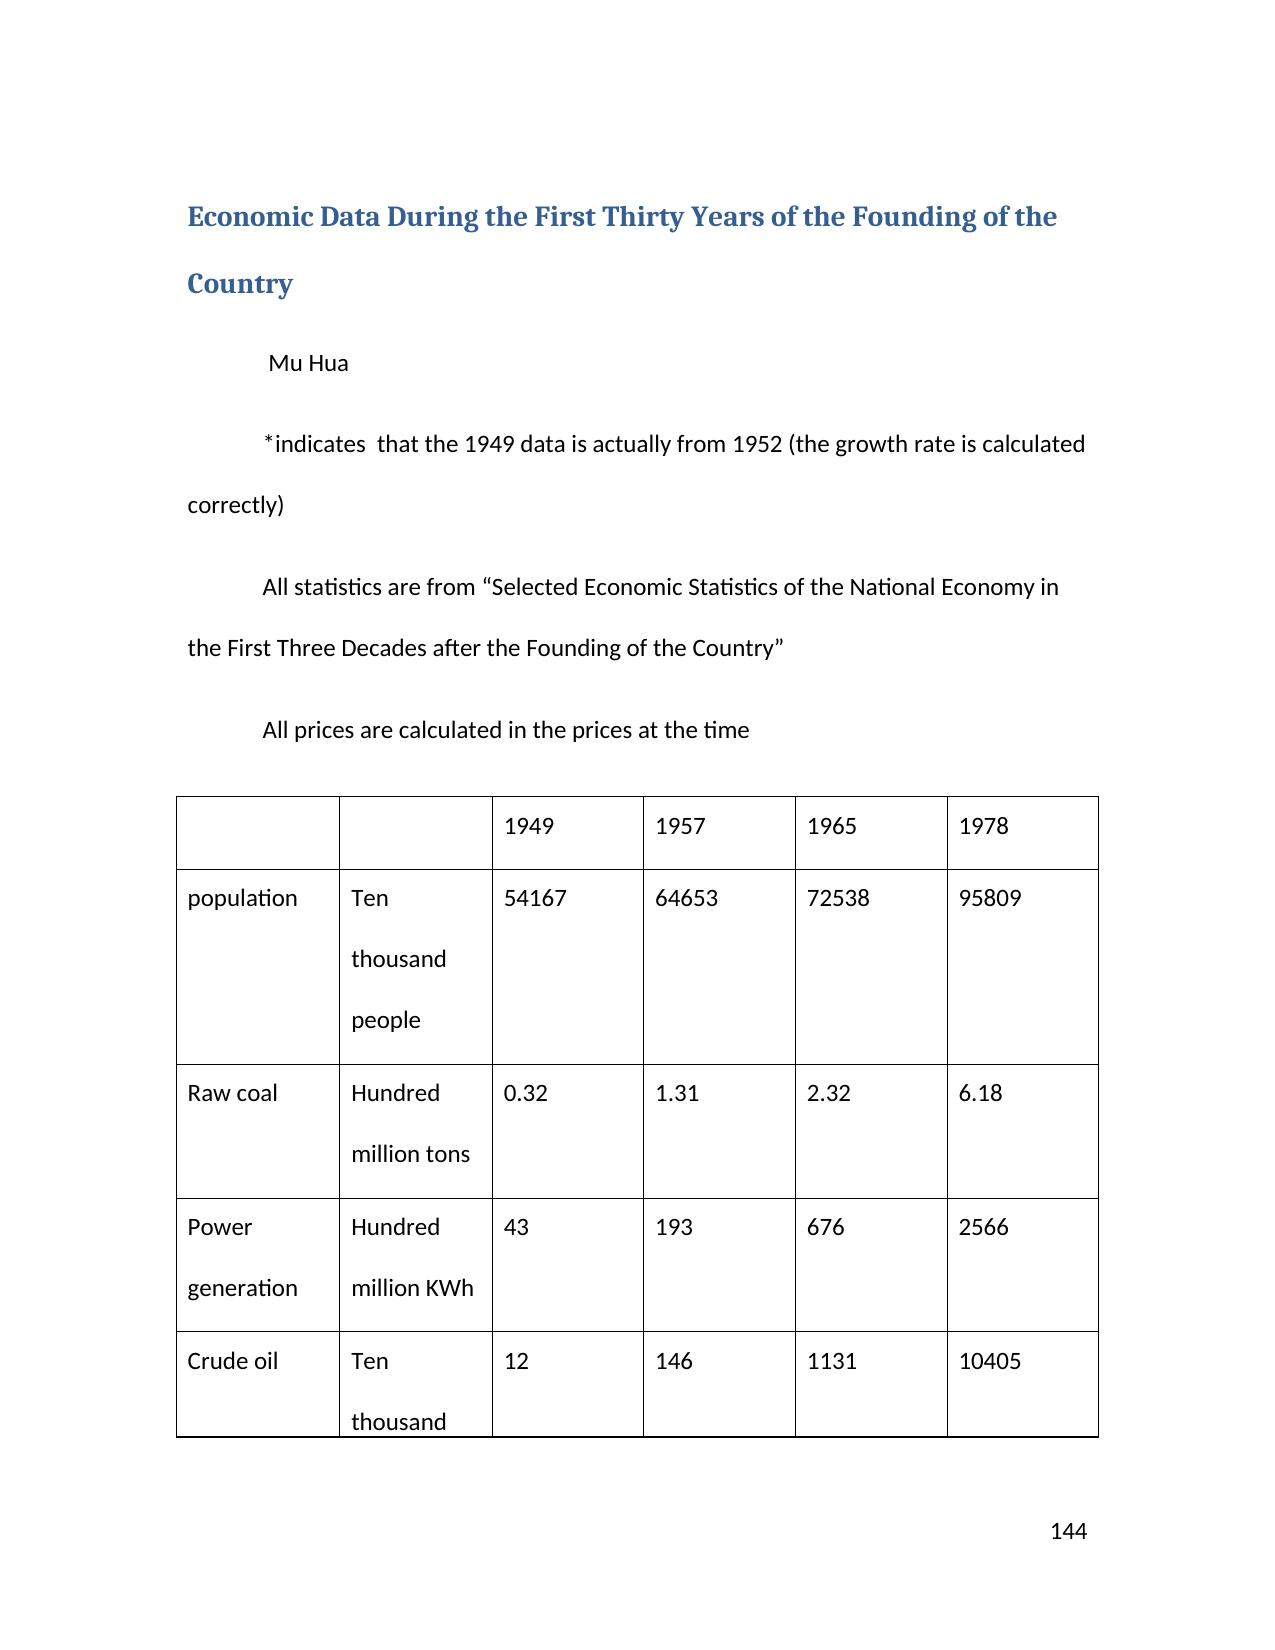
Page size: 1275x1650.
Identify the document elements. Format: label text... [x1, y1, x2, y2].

table_cell 0.32 [493, 1065, 643, 1197]
table_header [177, 797, 339, 869]
table_cell Raw coal [177, 1065, 339, 1197]
table_cell Hundred million KWh [340, 1199, 492, 1331]
text Mu Hua [187, 347, 1087, 377]
text All statistics are from “Selected Economic Statistics of the National Economy in the First Three Decades after the Founding of the Country” [187, 571, 1087, 663]
table_header 1965 [796, 797, 947, 869]
table_cell 146 [644, 1332, 795, 1436]
table_cell 1131 [796, 1332, 947, 1436]
table_cell 10405 [948, 1332, 1098, 1436]
table_cell Power generation [177, 1199, 339, 1331]
table_header 1978 [948, 797, 1098, 869]
table_cell 6.18 [948, 1065, 1098, 1197]
table_header 1949 [493, 797, 643, 869]
table_cell Crude oil [177, 1332, 339, 1436]
table_cell 2566 [948, 1199, 1098, 1331]
table_header 1957 [644, 797, 795, 869]
table_cell 95809 [948, 870, 1098, 1064]
subtitle Economic Data During the First Thirty Years of the Founding of the Country [187, 200, 1087, 301]
table_cell 43 [493, 1199, 643, 1331]
table_cell Hundred million tons [340, 1065, 492, 1197]
table_cell Ten thousand people [340, 870, 492, 1064]
table_cell 2.32 [796, 1065, 947, 1197]
table_cell 12 [493, 1332, 643, 1436]
text All prices are calculated in the prices at the time [187, 714, 1087, 745]
table_cell population [177, 870, 339, 1064]
text *indicates that the 1949 data is actually from 1952 (the growth rate is calculated correctly) [187, 428, 1087, 520]
table_cell 54167 [493, 870, 643, 1064]
table_cell 64653 [644, 870, 795, 1064]
table_cell 193 [644, 1199, 795, 1331]
table_cell 72538 [796, 870, 947, 1064]
table_cell 1.31 [644, 1065, 795, 1197]
table_cell 676 [796, 1199, 947, 1331]
table_cell Ten thousand [340, 1332, 492, 1436]
table_header [340, 797, 492, 869]
